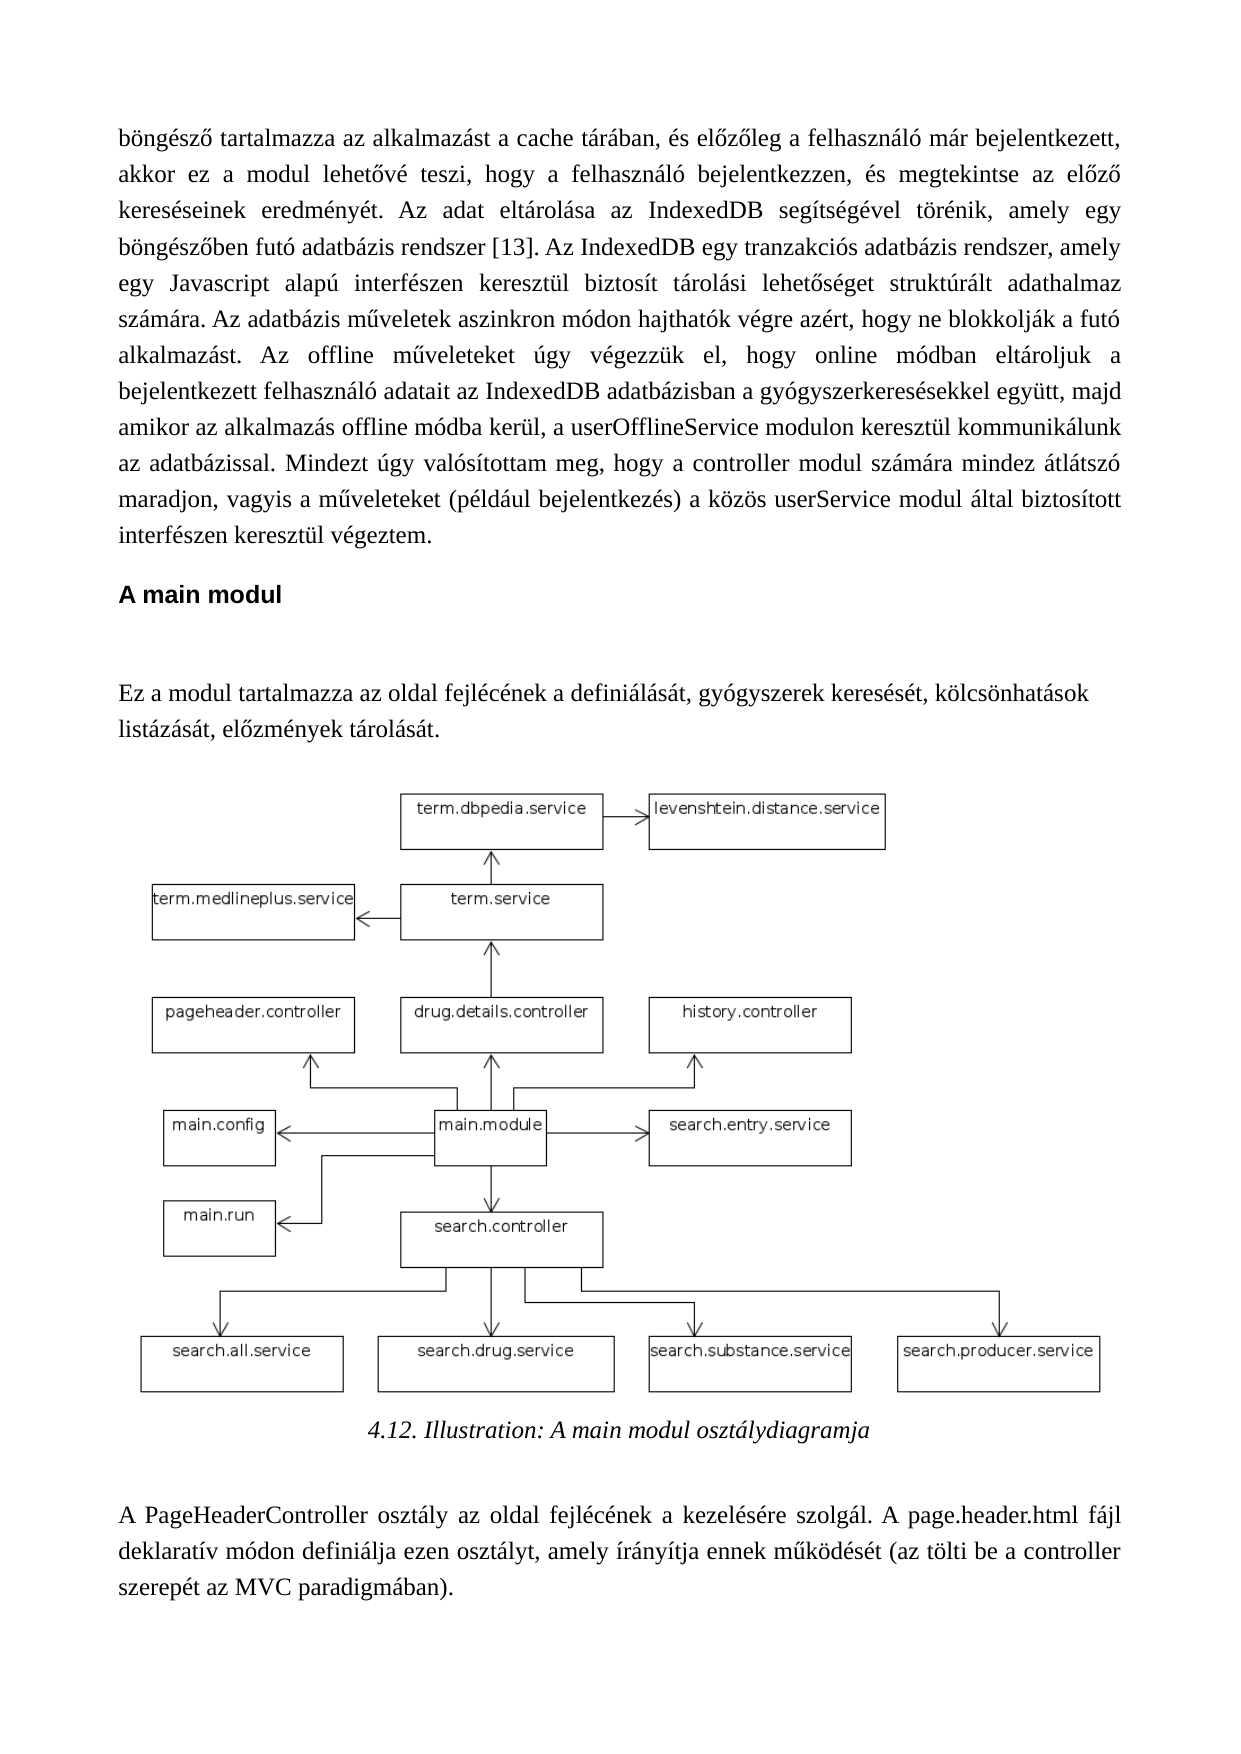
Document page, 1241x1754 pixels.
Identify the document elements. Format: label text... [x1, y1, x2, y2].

text böngésző tartalmazza az alkalmazást a cache tárában, és előzőleg a felhasználó már bejelentkezett, akkor ez a modul lehetővé teszi, hogy a felhasználó bejelentkezzen, és megtekintse az előző kereséseinek eredményét. Az adat eltárolása az IndexedDB segítségével törénik, amely egy böngészőben futó adatbázis rendszer [13]. Az IndexedDB egy tranzakciós adatbázis rendszer, amely egy Javascript alapú interfészen keresztül biztosít tárolási lehetőséget struktúrált adathalmaz számára. Az adatbázis műveletek aszinkron módon hajthatók végre azért, hogy ne blokkolják a futó alkalmazást. Az offline műveleteket úgy végezzük el, hogy online módban eltároljuk a bejelentkezett felhasználó adatait az IndexedDB adatbázisban a gyógyszerkeresésekkel együtt, majd amikor az alkalmazás offline módba kerül, a userOfflineService modulon keresztül kommunikálunk az adatbázissal. Mindezt úgy valósítottam meg, hogy a controller modul számára mindez átlátszó maradjon, vagyis a műveleteket (például bejelentkezés) a közös userService modul által biztosított interfészen keresztül végeztem. [118, 118, 1122, 551]
text Ez a modul tartalmazza az oldal fejlécének a definiálását, gyógyszerek keresését, kölcsönhatások listázását, előzmények tárolását. [118, 672, 1122, 744]
text A PageHeaderController osztály az oldal fejlécének a kezelésére szolgál. A page.header.html fájl deklaratív módon definiálja ezen osztályt, amely írányítja ennek működését (az tölti be a controller szerepét az MVC paradigmában). [118, 1495, 1122, 1603]
subtitle A main modul [118, 580, 1122, 609]
text 4.12. Illustration: A main modul osztálydiagramja [118, 1415, 1122, 1444]
picture [118, 772, 1123, 1415]
